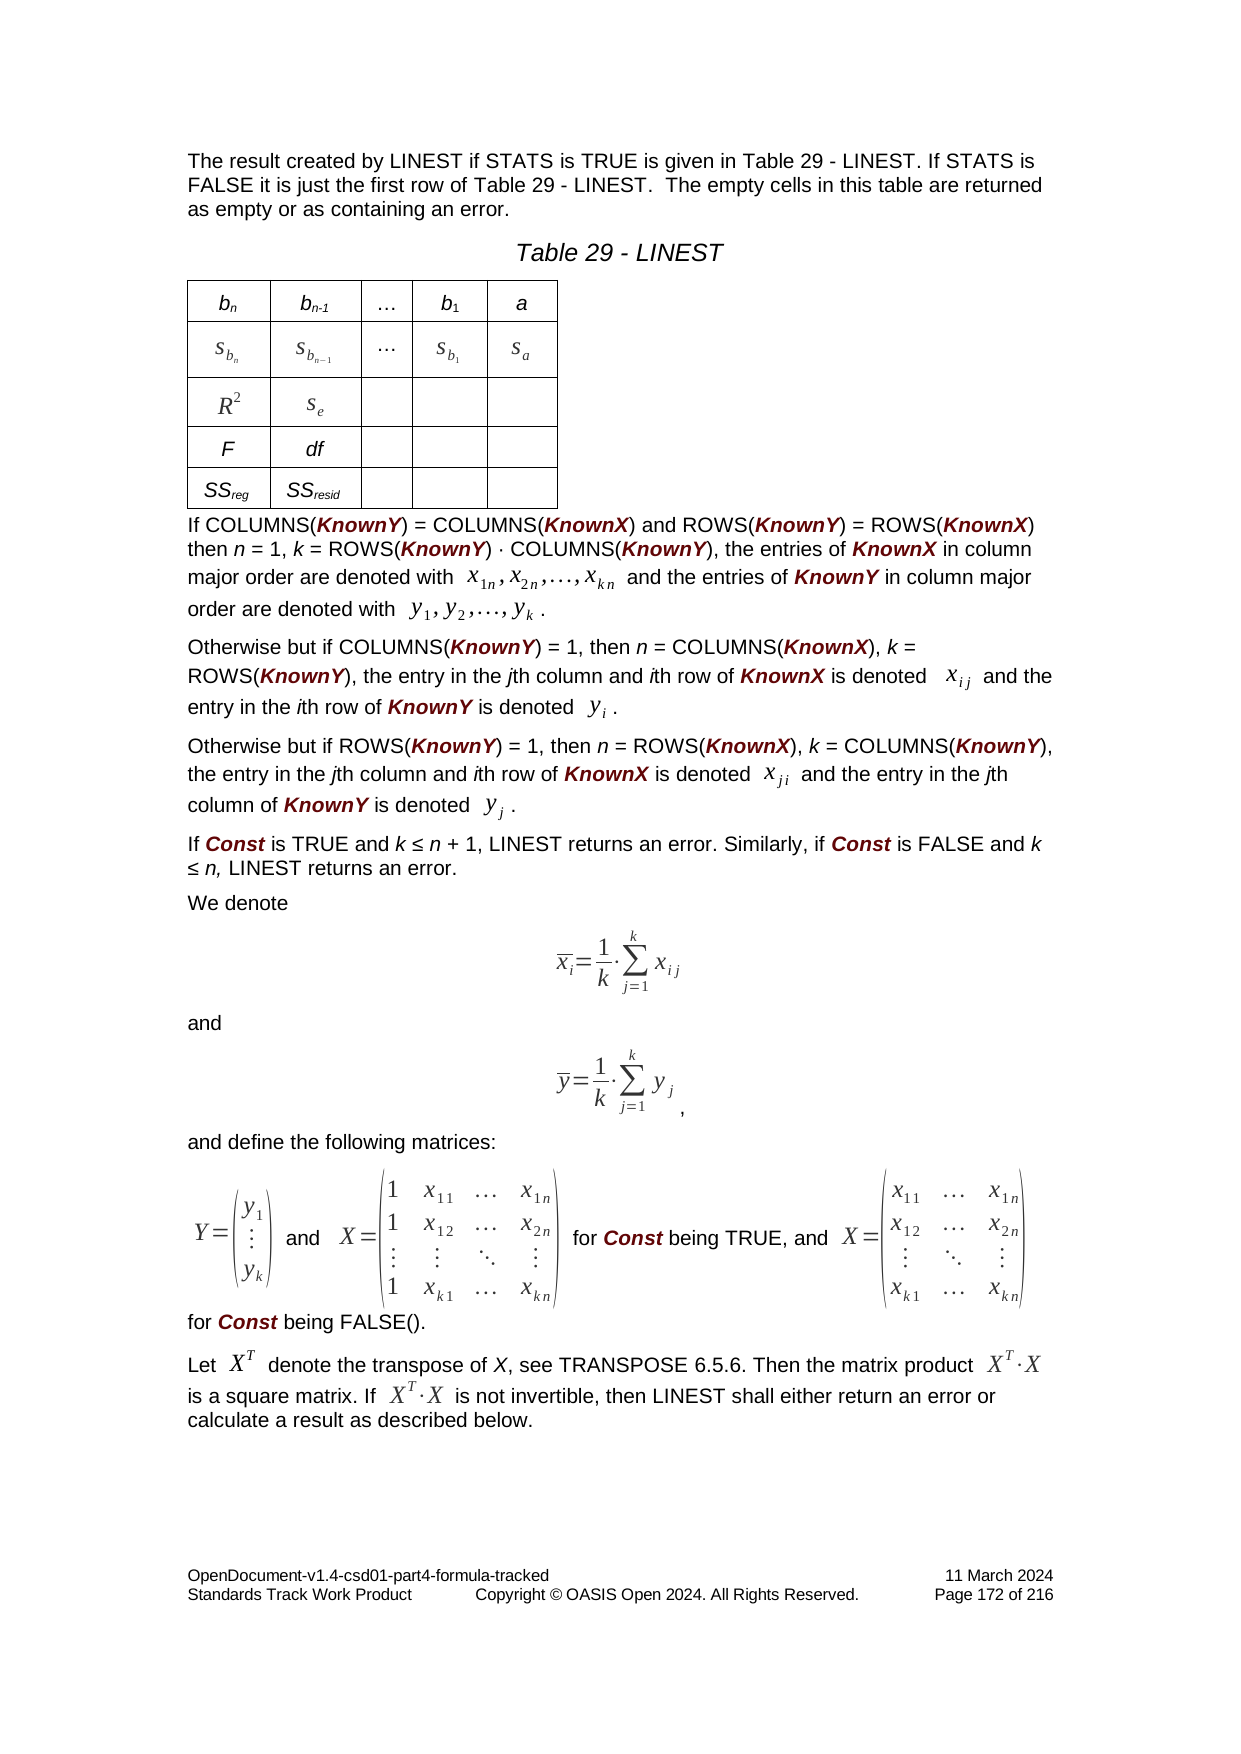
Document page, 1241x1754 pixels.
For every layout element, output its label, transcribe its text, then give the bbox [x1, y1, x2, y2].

text If Const is TRUE and k ≤ n + 1, LINEST returns an error. Similarly, if Const is FALSE and k ≤ n, LINEST returns an error. [187, 832, 1053, 879]
table_cell [413, 468, 487, 508]
text Let denote the transpose of X, see TRANSPOSE 6.5.6. Then the matrix product is a square matrix. If is not invertible, then LINEST shall either return an error or calculate a result as described below. [187, 1346, 1053, 1432]
table_cell [488, 427, 557, 467]
table_header a [488, 281, 557, 321]
table_cell [188, 322, 270, 377]
table_header … [362, 281, 412, 321]
table_header bn [188, 281, 270, 321]
table_cell [488, 468, 557, 508]
table_cell SSreg [188, 468, 270, 508]
table_cell [271, 322, 361, 377]
text The result created by LINEST if STATS is TRUE is given in Table 29 - LINEST. If STATS is FALSE it is just the first row of Table 29 - LINEST. The empty cells in this table are returned as empty or as containing an error. [187, 150, 1053, 221]
table_cell [362, 427, 412, 467]
table_cell [362, 378, 412, 426]
text We denote [187, 892, 1053, 915]
text Otherwise but if ROWS(KnownY) = 1, then n = ROWS(KnownX), k = COLUMNS(KnownY), the entry in the jth column and ith row of KnownX is denoted and the entry in the jth column of KnownY is denoted . [187, 734, 1053, 820]
text , [187, 1047, 1053, 1119]
text and [187, 1011, 1053, 1035]
table_cell df [271, 427, 361, 467]
table_header bn-1 [271, 281, 361, 321]
table_cell [271, 378, 361, 426]
table_cell [488, 378, 557, 426]
text and define the following matrices: [187, 1131, 1053, 1154]
table_cell [413, 322, 487, 377]
table_cell F [188, 427, 270, 467]
table_cell [362, 468, 412, 508]
table_cell SSresid [271, 468, 361, 508]
table_cell [188, 378, 270, 426]
table_cell [413, 378, 487, 426]
text Otherwise but if COLUMNS(KnownY) = 1, then n = COLUMNS(KnownX), k = ROWS(KnownY), the entry in the jth column and ith row of KnownX is denoted and the entry in the ith row of KnownY is denoted . [187, 636, 1053, 722]
table_cell [413, 427, 487, 467]
text Table 29 - LINEST [187, 239, 1053, 267]
table_cell [488, 322, 557, 377]
text If COLUMNS(KnownY) = COLUMNS(KnownX) and ROWS(KnownY) = ROWS(KnownX) then n = 1, k = ROWS(KnownY) ∙ COLUMNS(KnownY), the entries of KnownX in column major order are denoted with and the entries of KnownY in column major order are denoted with . [187, 514, 1053, 624]
table_cell … [362, 322, 412, 377]
text and for Const being TRUE, and for Const being FALSE(). [187, 1166, 1053, 1334]
table_header b1 [413, 281, 487, 321]
